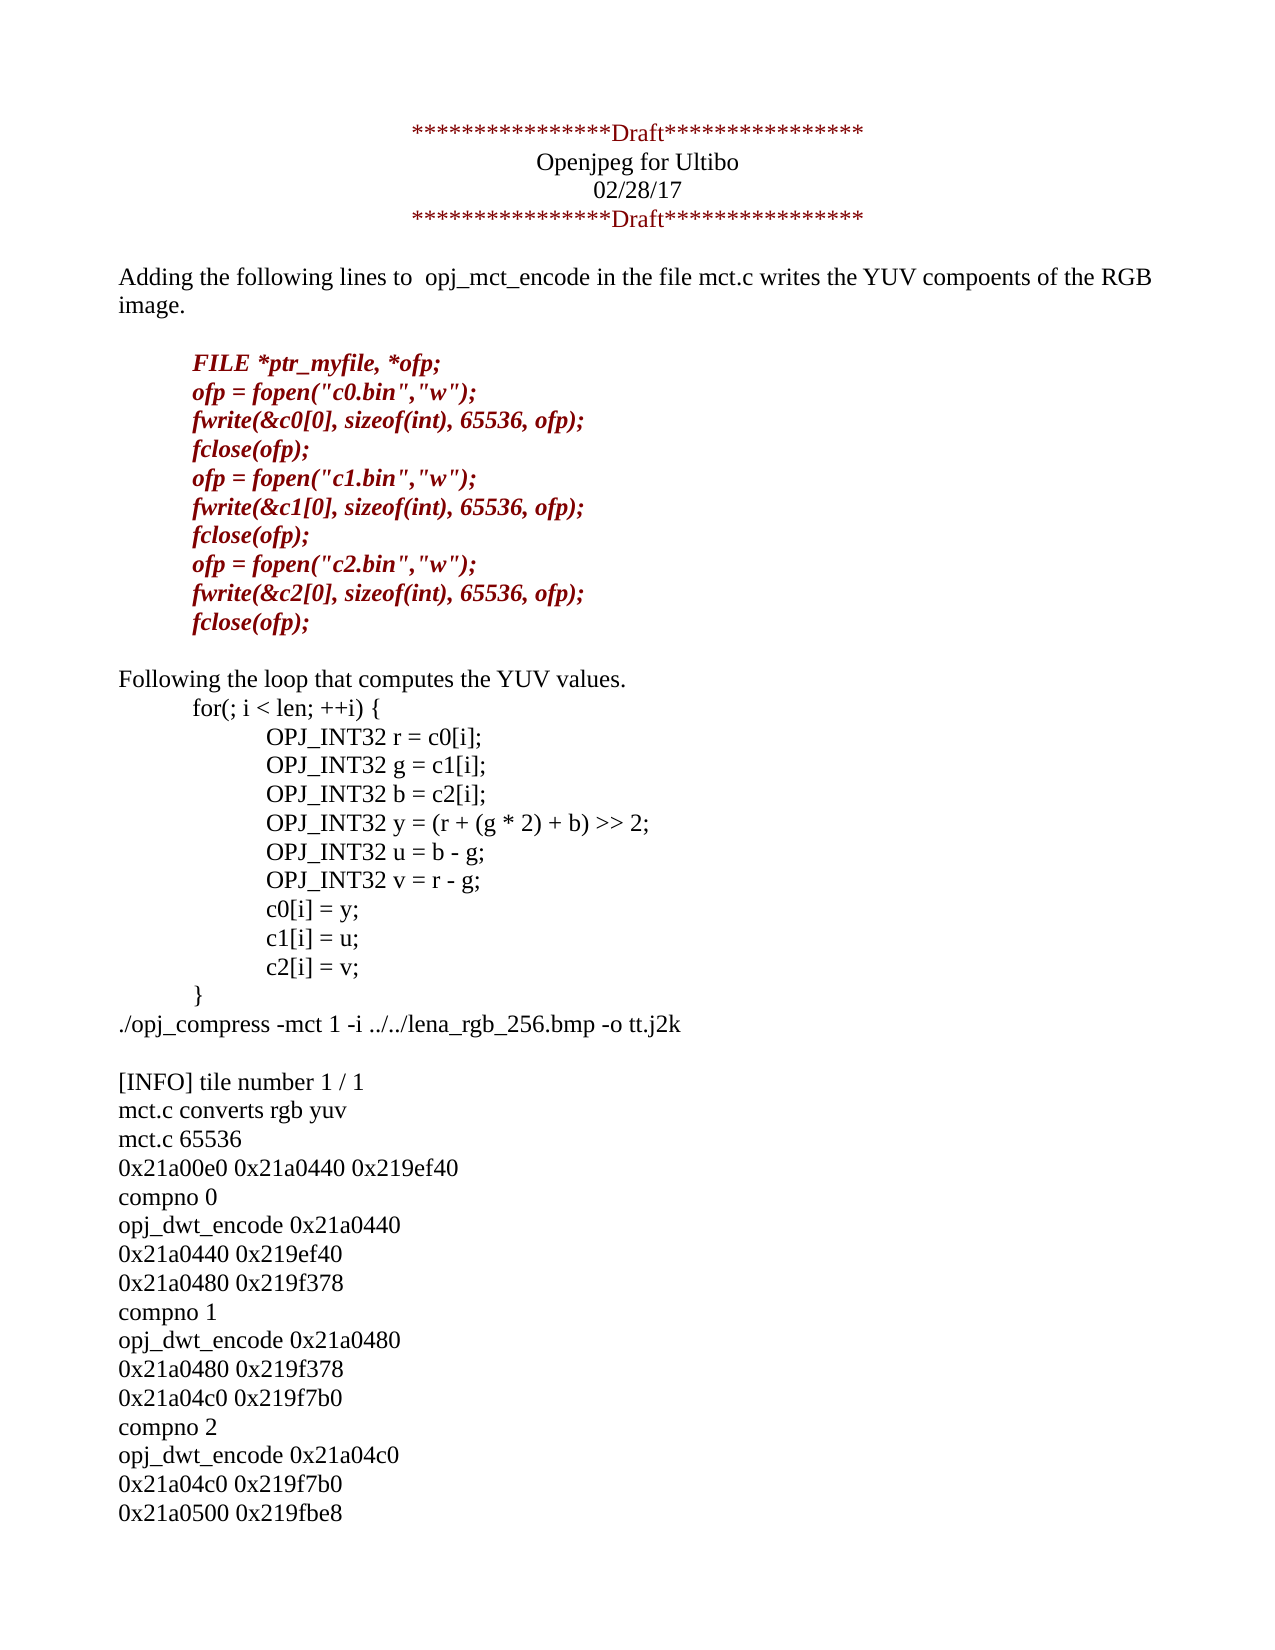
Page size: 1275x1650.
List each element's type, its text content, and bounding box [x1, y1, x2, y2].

text mct.c 65536 [118, 1124, 1157, 1153]
text fclose(ofp); [118, 521, 1157, 549]
text c1[i] = u; [118, 923, 1157, 952]
text ****************Draft**************** [118, 204, 1157, 233]
text opj_dwt_encode 0x21a0480 [118, 1326, 1157, 1354]
text OPJ_INT32 b = c2[i]; [118, 779, 1157, 808]
text Openjpeg for Ultibo [118, 147, 1157, 176]
text compno 2 [118, 1412, 1157, 1441]
text OPJ_INT32 u = b - g; [118, 837, 1157, 866]
text Adding the following lines to opj_mct_encode in the file mct.c writes the YUV compoents of the RGB image. [118, 262, 1157, 319]
text Following the loop that computes the YUV values. [118, 664, 1157, 693]
text fwrite(&c2[0], sizeof(int), 65536, ofp); [118, 578, 1157, 607]
text 0x21a0480 0x219f378 [118, 1354, 1157, 1383]
text } [118, 981, 1157, 1009]
text fclose(ofp); [118, 607, 1157, 636]
text 02/28/17 [118, 176, 1157, 204]
text 0x21a04c0 0x219f7b0 [118, 1469, 1157, 1498]
text ofp = fopen("c1.bin","w"); [118, 463, 1157, 492]
text ****************Draft**************** [118, 118, 1157, 147]
text fclose(ofp); [118, 434, 1157, 463]
text c2[i] = v; [118, 952, 1157, 981]
text 0x21a0480 0x219f378 [118, 1268, 1157, 1297]
text ofp = fopen("c0.bin","w"); [118, 377, 1157, 406]
text OPJ_INT32 g = c1[i]; [118, 751, 1157, 779]
text fwrite(&c1[0], sizeof(int), 65536, ofp); [118, 492, 1157, 521]
text 0x21a00e0 0x21a0440 0x219ef40 [118, 1153, 1157, 1182]
text compno 0 [118, 1182, 1157, 1211]
text OPJ_INT32 v = r - g; [118, 866, 1157, 894]
text FILE *ptr_myfile, *ofp; [118, 348, 1157, 377]
text 0x21a0440 0x219ef40 [118, 1239, 1157, 1268]
text opj_dwt_encode 0x21a04c0 [118, 1441, 1157, 1469]
text OPJ_INT32 r = c0[i]; [118, 722, 1157, 751]
text [INFO] tile number 1 / 1 [118, 1067, 1157, 1096]
text opj_dwt_encode 0x21a0440 [118, 1211, 1157, 1239]
text fwrite(&c0[0], sizeof(int), 65536, ofp); [118, 406, 1157, 434]
text OPJ_INT32 y = (r + (g * 2) + b) >> 2; [118, 808, 1157, 837]
text mct.c converts rgb yuv [118, 1096, 1157, 1124]
text 0x21a04c0 0x219f7b0 [118, 1383, 1157, 1412]
text ./opj_compress -mct 1 -i ../../lena_rgb_256.bmp -o tt.j2k [118, 1009, 1157, 1038]
text c0[i] = y; [118, 894, 1157, 923]
text compno 1 [118, 1297, 1157, 1326]
text for(; i < len; ++i) { [118, 693, 1157, 722]
text ofp = fopen("c2.bin","w"); [118, 549, 1157, 578]
text 0x21a0500 0x219fbe8 [118, 1498, 1157, 1527]
